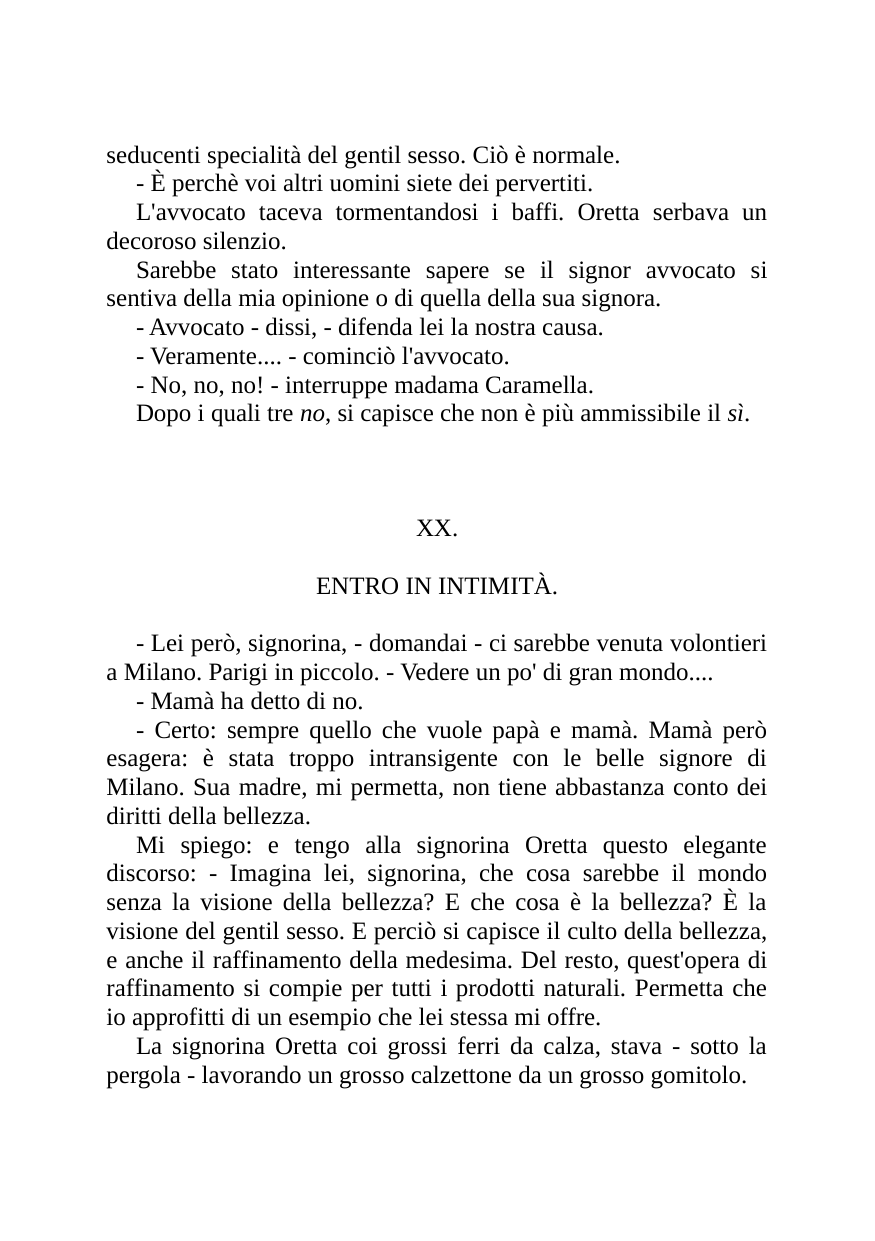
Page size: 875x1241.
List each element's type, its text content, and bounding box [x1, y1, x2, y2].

text L'avvocato taceva tormentandosi i baffi. Oretta serbava un decoroso silenzio. [106, 197, 768, 255]
text - Veramente.... - cominciò l'avvocato. [106, 341, 768, 370]
text - Lei però, signorina, - domandai - ci sarebbe venuta volontieri a Milano. Parigi in piccolo. - Vedere un po' di gran mondo.... [106, 628, 768, 686]
text - Certo: sempre quello che vuole papà e mamà. Mamà però esagera: è stata troppo intransigente con le belle signore di Milano. Sua madre, mi permetta, non tiene abbastanza conto dei diritti della bellezza. [106, 715, 768, 830]
text - No, no, no! - interruppe madama Caramella. [106, 370, 768, 398]
text seducenti specialità del gentil sesso. Ciò è normale. [106, 140, 768, 168]
text XX. [106, 513, 768, 542]
text - Mamà ha detto di no. [106, 686, 768, 715]
text - È perchè voi altri uomini siete dei pervertiti. [106, 168, 768, 197]
text La signorina Oretta coi grossi ferri da calza, stava - sotto la pergola - lavorando un grosso calzettone da un grosso gomitolo. [106, 1031, 768, 1088]
text ENTRO IN INTIMITÀ. [106, 571, 768, 600]
text Sarebbe stato interessante sapere se il signor avvocato si sentiva della mia opinione o di quella della sua signora. [106, 255, 768, 312]
text Mi spiego: e tengo alla signorina Oretta questo elegante discorso: - Imagina lei, signorina, che cosa sarebbe il mondo senza la visione della bellezza? E che cosa è la bellezza? È la visione del gentil sesso. E perciò si capisce il culto della bellezza, e anche il raffinamento della medesima. Del resto, quest'opera di raffinamento si compie per tutti i prodotti naturali. Permetta che io approfitti di un esempio che lei stessa mi offre. [106, 830, 768, 1031]
text - Avvocato - dissi, - difenda lei la nostra causa. [106, 312, 768, 341]
text Dopo i quali tre no, si capisce che non è più ammissibile il sì. [106, 398, 768, 427]
